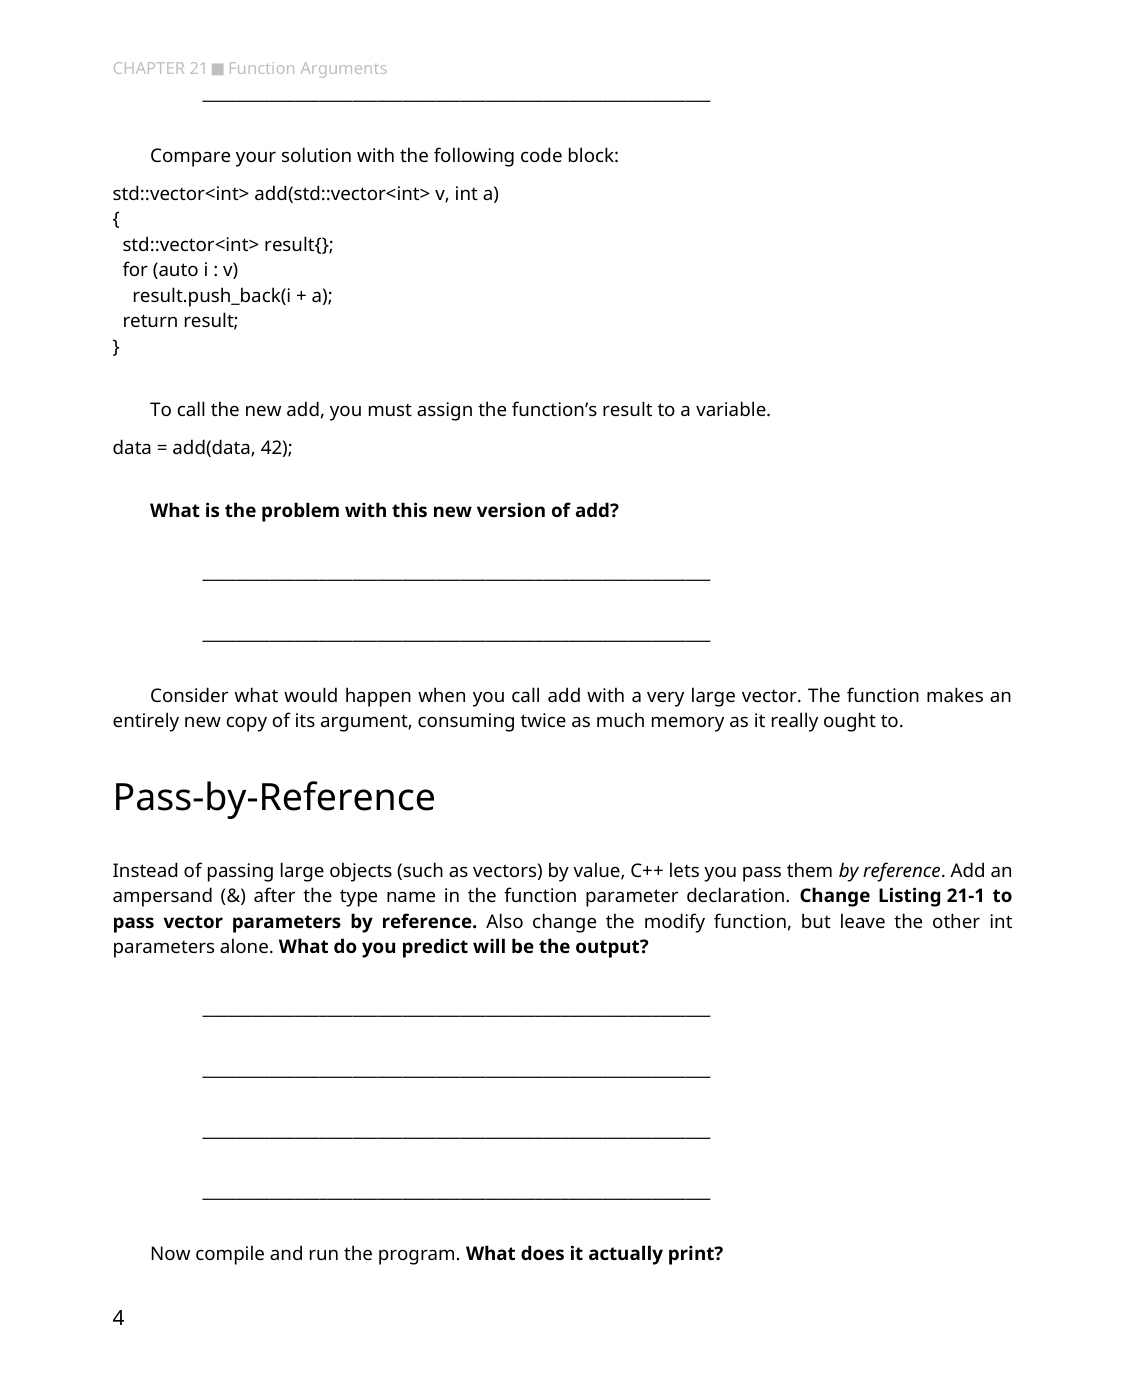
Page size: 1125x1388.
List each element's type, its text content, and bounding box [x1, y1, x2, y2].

list _____________________________________________________________ [202, 1177, 1012, 1203]
text std::vector<int> result{}; [112, 231, 1012, 257]
text Compare your solution with the following code block: [112, 142, 1012, 167]
text To call the new add, you must assign the function’s result to a variable. [112, 396, 1012, 422]
text Now compile and run the program. What does it actually print? [112, 1240, 1012, 1266]
list _____________________________________________________________ [202, 79, 1012, 104]
text } [112, 333, 1012, 359]
list _____________________________________________________________ [202, 1116, 1012, 1142]
text Consider what would happen when you call add with a very large vector. The function makes an entirely new copy of its argument, consuming twice as much memory as it really ought to. [112, 682, 1012, 733]
subtitle Pass-by-Reference [112, 771, 1012, 822]
list _____________________________________________________________ [202, 994, 1012, 1020]
text for (auto i : v) [112, 257, 1012, 282]
text { [112, 206, 1012, 231]
list _____________________________________________________________ [202, 558, 1012, 584]
text data = add(data, 42); [112, 434, 1012, 460]
list _____________________________________________________________ [202, 619, 1012, 644]
list _____________________________________________________________ [202, 1056, 1012, 1081]
text result.push_back(i + a); [112, 282, 1012, 308]
text return result; [112, 308, 1012, 333]
text What is the problem with this new version of add? [112, 497, 1012, 523]
text std::vector<int> add(std::vector<int> v, int a) [112, 180, 1012, 206]
text Instead of passing large objects (such as vectors) by value, C++ lets you pass them by reference. Add an ampersand (&) after the type name in the function parameter declaration. Change Listing 21-1 to pass vector parameters by reference. Also change the modify function, but leave the other int parameters alone. What do you predict will be the output? [112, 857, 1012, 959]
